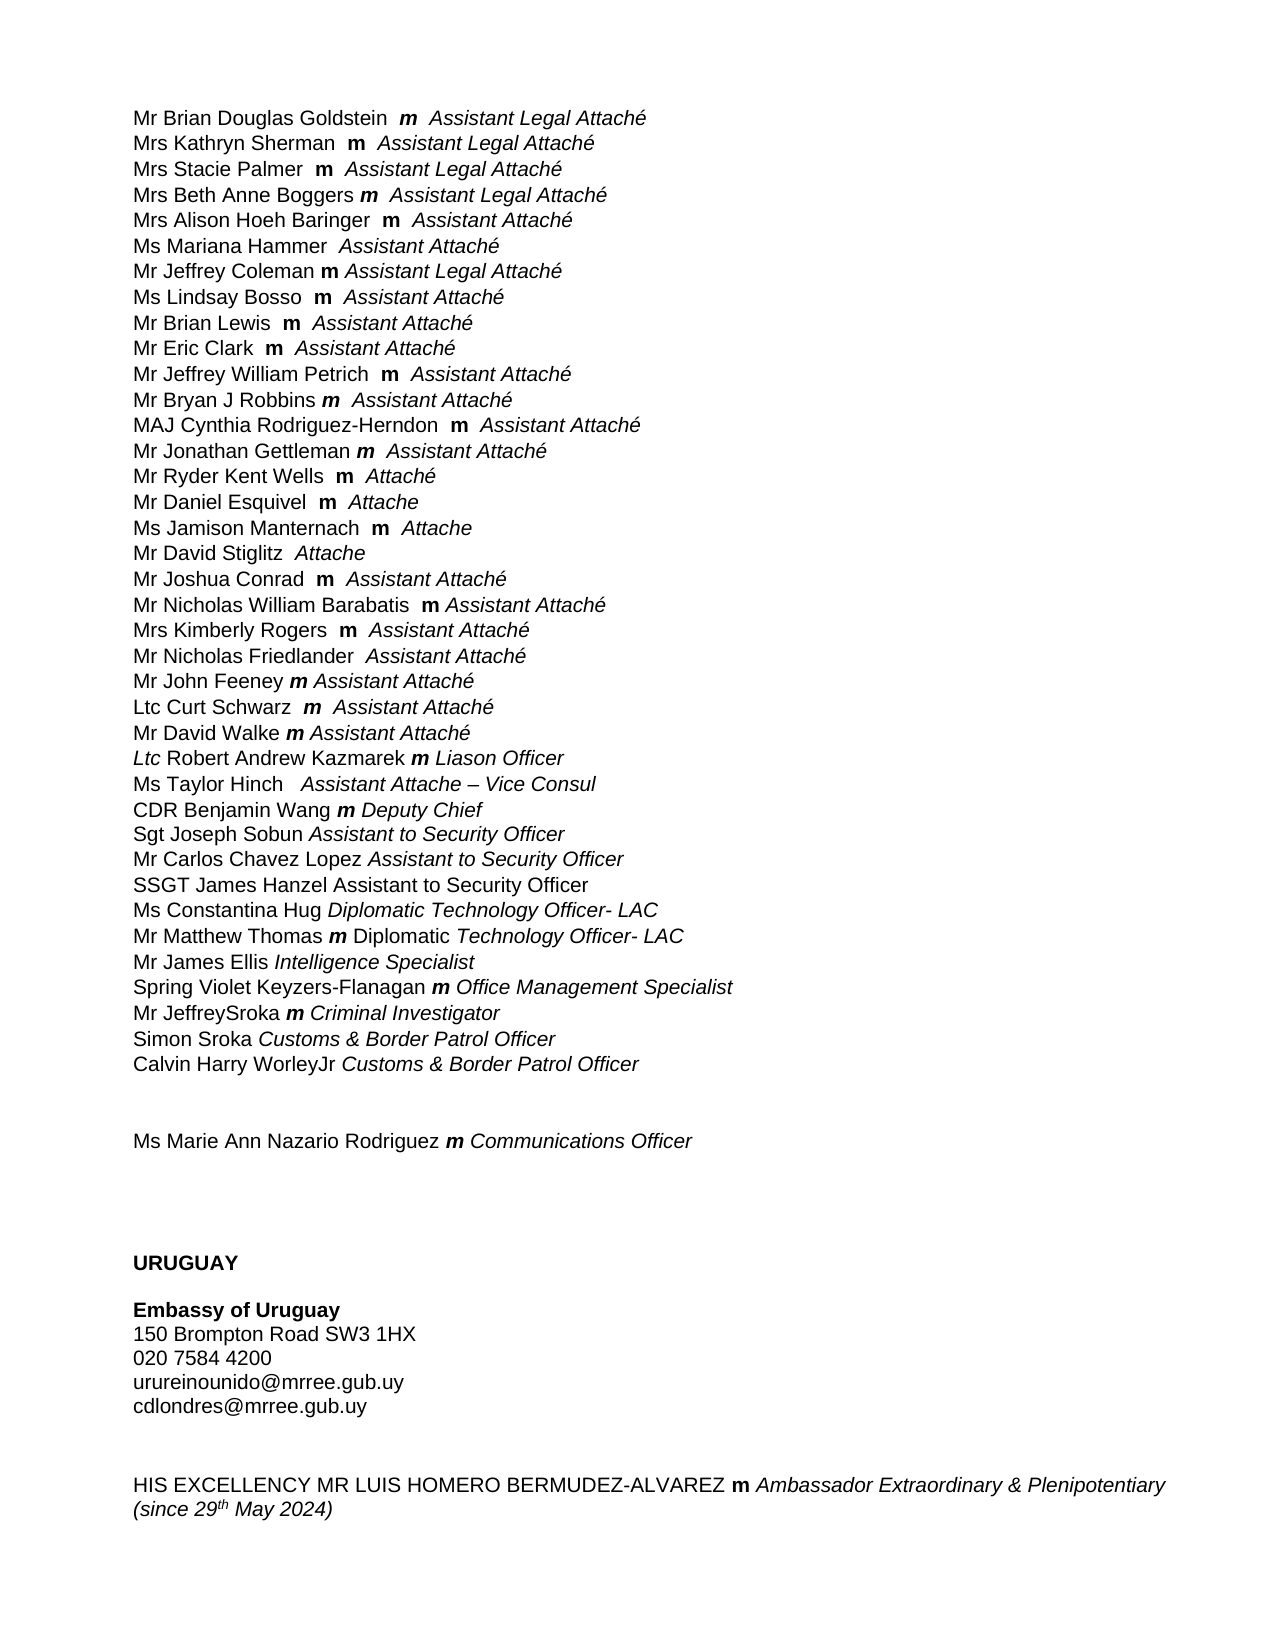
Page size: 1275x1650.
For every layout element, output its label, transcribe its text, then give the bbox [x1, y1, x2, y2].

text Ms Jamison Manternach m Attache [133, 516, 1181, 539]
text Mr John Feeney m Assistant Attaché [133, 669, 1181, 693]
text Ms Marie Ann Nazario Rodriguez m Communications Officer [133, 1129, 1181, 1153]
text Mrs Kathryn Sherman m Assistant Legal Attaché [133, 131, 1181, 155]
text HIS EXCELLENCY MR LUIS HOMERO BERMUDEZ-ALVAREZ m Ambassador Extraordinary & Plenipotentiary (since 29th May 2024) [133, 1472, 1181, 1520]
text Spring Violet Keyzers-Flanagan m Office Management Specialist [133, 975, 1181, 999]
text urureinounido@mrree.gub.uy [133, 1370, 1181, 1394]
text Ms Constantina Hug Diplomatic Technology Officer- LAC [133, 898, 1181, 922]
text cdlondres@mrree.gub.uy [133, 1394, 1181, 1418]
text Ltc Robert Andrew Kazmarek m Liason Officer [133, 746, 1181, 770]
text CDR Benjamin Wang m Deputy Chief [133, 797, 1181, 821]
text Mr Brian Lewis m Assistant Attaché [133, 311, 1181, 334]
text Ms Mariana Hammer Assistant Attaché [133, 234, 1181, 258]
text Mr David Walke m Assistant Attaché [133, 721, 1181, 744]
text 020 7584 4200 [133, 1346, 1181, 1370]
text Mr Eric Clark m Assistant Attaché [133, 336, 1181, 360]
text Mr JeffreySroka m Criminal Investigator [133, 1001, 1181, 1025]
text Embassy of Uruguay [133, 1298, 1181, 1322]
text Mr Nicholas Friedlander Assistant Attaché [133, 644, 1181, 668]
text Mrs Beth Anne Boggers m Assistant Legal Attaché [133, 182, 1181, 206]
text Mr Carlos Chavez Lopez Assistant to Security Officer [133, 847, 1181, 871]
text Mrs Kimberly Rogers m Assistant Attaché [133, 618, 1181, 642]
text Mr David Stiglitz Attache [133, 541, 1181, 565]
text Mr Daniel Esquivel m Attache [133, 490, 1181, 514]
text Mr Bryan J Robbins m Assistant Attaché [133, 387, 1181, 411]
text Mr James Ellis Intelligence Specialist [133, 949, 1181, 973]
text Mr Nicholas William Barabatis m Assistant Attaché [133, 592, 1181, 616]
text MAJ Cynthia Rodriguez-Herndon m Assistant Attaché [133, 413, 1181, 437]
text Mr Jonathan Gettleman m Assistant Attaché [133, 439, 1181, 463]
text 150 Brompton Road SW3 1HX [133, 1322, 1181, 1346]
text Ltc Curt Schwarz m Assistant Attaché [133, 695, 1181, 719]
text Ms Taylor Hinch Assistant Attache – Vice Consul [133, 772, 1181, 796]
text Mr Jeffrey William Petrich m Assistant Attaché [133, 362, 1181, 386]
text URUGUAY [133, 1250, 1181, 1274]
text Mrs Stacie Palmer m Assistant Legal Attaché [133, 157, 1181, 181]
text Ms Lindsay Bosso m Assistant Attaché [133, 285, 1181, 309]
text Mr Jeffrey Coleman m Assistant Legal Attaché [133, 259, 1181, 283]
text Sgt Joseph Sobun Assistant to Security Officer [133, 821, 1181, 845]
text Mr Ryder Kent Wells m Attaché [133, 464, 1181, 488]
text Mr Brian Douglas Goldstein m Assistant Legal Attaché [133, 106, 1181, 129]
text Simon Sroka Customs & Border Patrol Officer [133, 1026, 1181, 1050]
text Calvin Harry WorleyJr Customs & Border Patrol Officer [133, 1052, 1181, 1076]
text Mrs Alison Hoeh Baringer m Assistant Attaché [133, 208, 1181, 232]
text Mr Joshua Conrad m Assistant Attaché [133, 567, 1181, 591]
text Mr Matthew Thomas m Diplomatic Technology Officer- LAC [133, 924, 1181, 948]
text SSGT James Hanzel Assistant to Security Officer [133, 873, 1181, 897]
